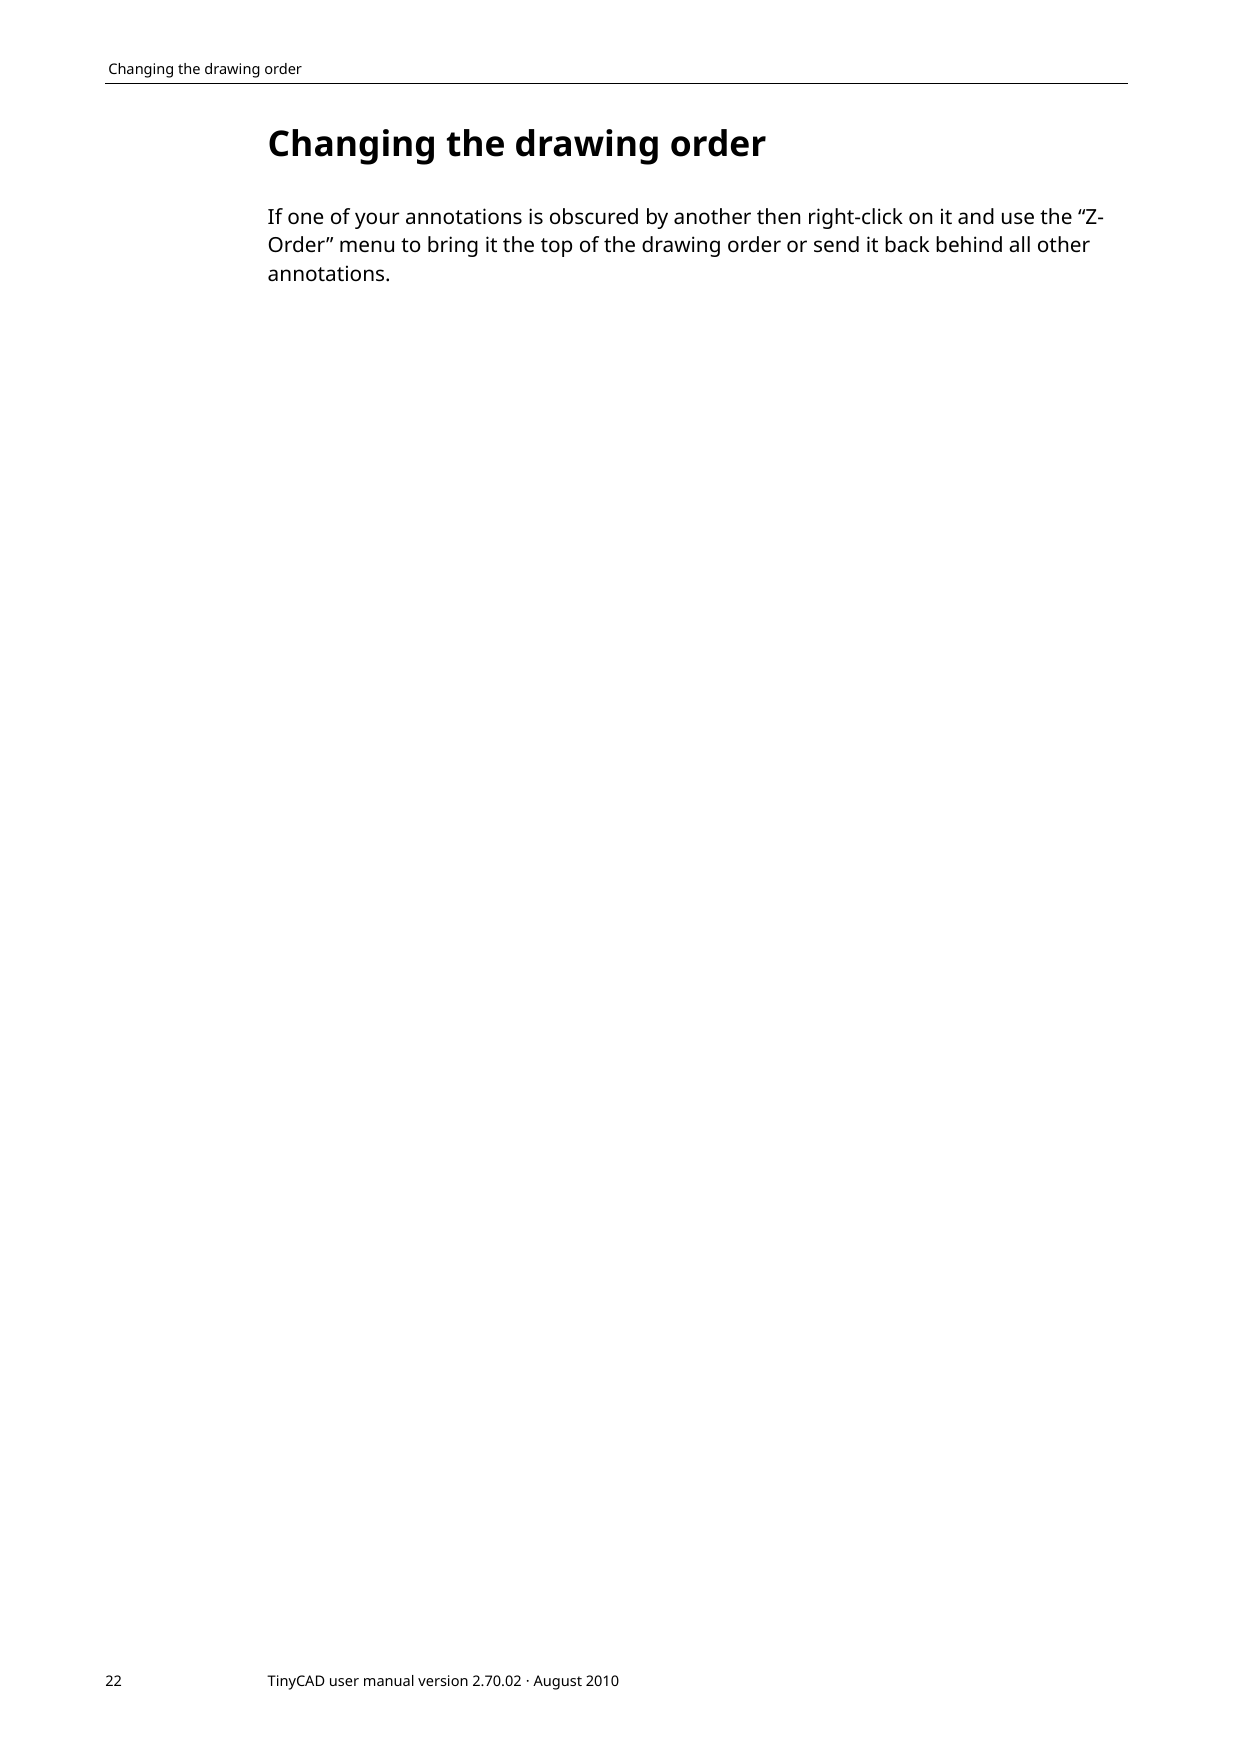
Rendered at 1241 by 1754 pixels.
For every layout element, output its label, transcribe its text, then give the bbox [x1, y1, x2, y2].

text If one of your annotations is obscured by another then right-click on it and use the “Z-Order” menu to bring it the top of the drawing order or send it back behind all other annotations. [267, 202, 1128, 287]
subtitle Changing the drawing order [267, 118, 1128, 166]
